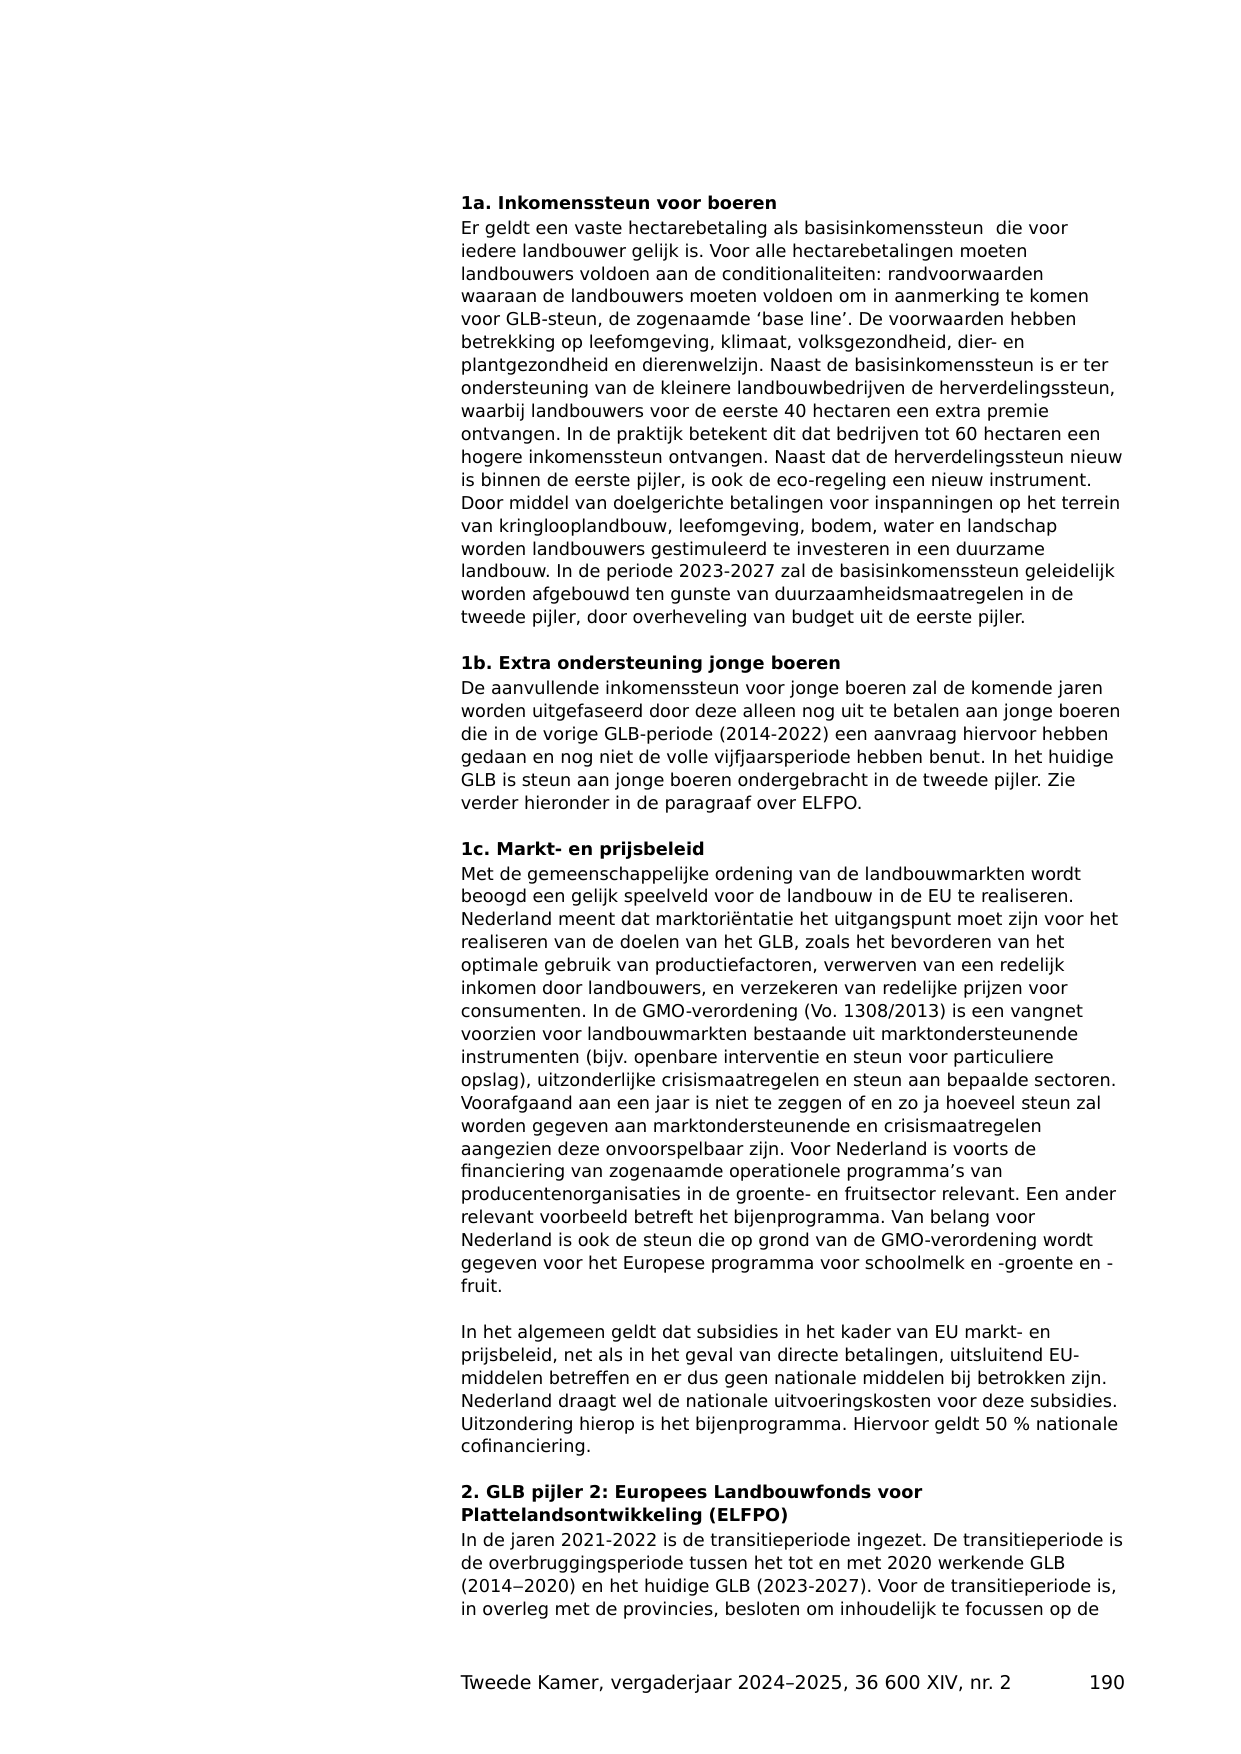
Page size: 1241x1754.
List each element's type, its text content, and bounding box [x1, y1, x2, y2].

text 2. GLB pijler 2: Europees Landbouwfonds voor Plattelandsontwikkeling (ELFPO) [461, 1480, 1125, 1526]
text In het algemeen geldt dat subsidies in het kader van EU markt- en prijsbeleid, net als in het geval van directe betalingen, uitsluitend EU-middelen betreffen en er dus geen nationale middelen bij betrokken zijn. Nederland draagt wel de nationale uitvoeringskosten voor deze subsidies. Uitzondering hierop is het bijenprogramma. Hiervoor geldt 50 % nationale cofinanciering. [461, 1320, 1125, 1457]
text Met de gemeenschappelijke ordening van de landbouwmarkten wordt beoogd een gelijk speelveld voor de landbouw in de EU te realiseren. Nederland meent dat marktoriëntatie het uitgangspunt moet zijn voor het realiseren van de doelen van het GLB, zoals het bevorderen van het optimale gebruik van productiefactoren, verwerven van een redelijk inkomen door landbouwers, en verzekeren van redelijke prijzen voor consumenten. In de GMO-verordening (Vo. 1308/2013) is een vangnet voorzien voor landbouwmarkten bestaande uit marktondersteunende instrumenten (bijv. openbare interventie en steun voor particuliere opslag), uitzonderlijke crisismaatregelen en steun aan bepaalde sectoren. Voorafgaand aan een jaar is niet te zeggen of en zo ja hoeveel steun zal worden gegeven aan marktondersteunende en crisismaatregelen aangezien deze onvoorspelbaar zijn. Voor Nederland is voorts de financiering van zogenaamde operationele programma’s van producentenorganisaties in de groente- en fruitsector relevant. Een ander relevant voorbeeld betreft het bijenprogramma. Van belang voor Nederland is ook de steun die op grond van de GMO-verordening wordt gegeven voor het Europese programma voor schoolmelk en -groente en -fruit. [461, 862, 1125, 1297]
text 1c. Markt- en prijsbeleid [461, 837, 1125, 859]
text 1a. Inkomenssteun voor boeren [461, 191, 1125, 214]
text De aanvullende inkomenssteun voor jonge boeren zal de komende jaren worden uitgefaseerd door deze alleen nog uit te betalen aan jonge boeren die in de vorige GLB-periode (2014-2022) een aanvraag hiervoor hebben gedaan en nog niet de volle vijfjaarsperiode hebben benut. In het huidige GLB is steun aan jonge boeren ondergebracht in de tweede pijler. Zie verder hieronder in de paragraaf over ELFPO. [461, 676, 1125, 814]
text In de jaren 2021-2022 is de transitieperiode ingezet. De transitieperiode is de overbruggingsperiode tussen het tot en met 2020 werkende GLB (2014‒2020) en het huidige GLB (2023-2027). Voor de transitieperiode is, in overleg met de provincies, besloten om inhoudelijk te focussen op de [461, 1528, 1125, 1620]
text 1b. Extra ondersteuning jonge boeren [461, 651, 1125, 674]
text Er geldt een vaste hectarebetaling als basisinkomenssteun die voor iedere landbouwer gelijk is. Voor alle hectarebetalingen moeten landbouwers voldoen aan de conditionaliteiten: randvoorwaarden waaraan de landbouwers moeten voldoen om in aanmerking te komen voor GLB-steun, de zogenaamde ‘base line’. De voorwaarden hebben betrekking op leefomgeving, klimaat, volksgezondheid, dier- en plantgezondheid en dierenwelzijn. Naast de basisinkomenssteun is er ter ondersteuning van de kleinere landbouwbedrijven de herverdelingssteun, waarbij landbouwers voor de eerste 40 hectaren een extra premie ontvangen. In de praktijk betekent dit dat bedrijven tot 60 hectaren een hogere inkomenssteun ontvangen. Naast dat de herverdelingssteun nieuw is binnen de eerste pijler, is ook de eco-regeling een nieuw instrument. Door middel van doelgerichte betalingen voor inspanningen op het terrein van kringlooplandbouw, leefomgeving, bodem, water en landschap worden landbouwers gestimuleerd te investeren in een duurzame landbouw. In de periode 2023-2027 zal de basisinkomenssteun geleidelijk worden afgebouwd ten gunste van duurzaamheidsmaatregelen in de tweede pijler, door overheveling van budget uit de eerste pijler. [461, 216, 1125, 628]
